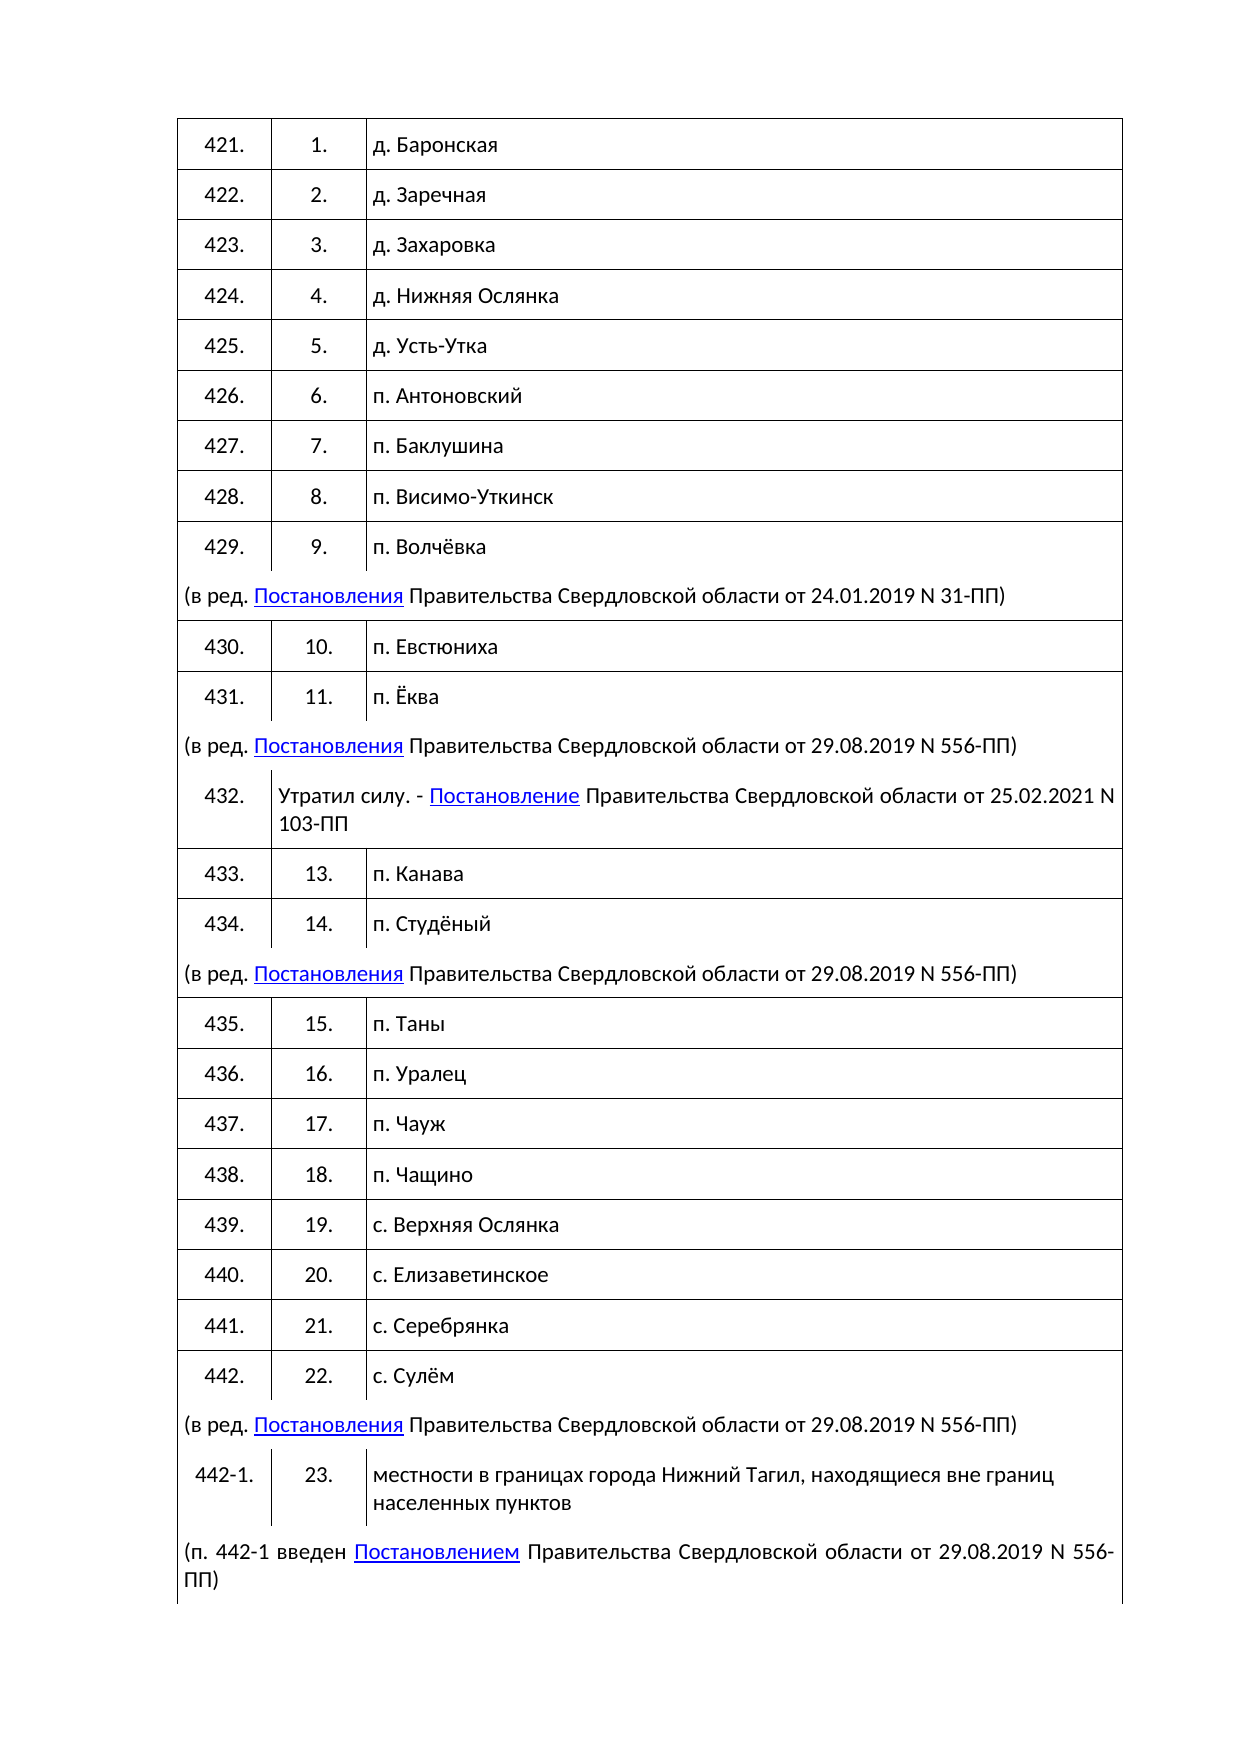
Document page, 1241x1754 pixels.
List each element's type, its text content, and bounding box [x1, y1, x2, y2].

table_cell 11. [272, 672, 366, 721]
table_cell 5. [272, 320, 366, 370]
table_cell 436. [178, 1049, 271, 1098]
table_cell 8. [272, 471, 366, 521]
table_cell 18. [272, 1149, 366, 1198]
table_cell 441. [178, 1300, 271, 1349]
table_cell 431. [178, 672, 271, 721]
table_cell 6. [272, 371, 366, 420]
table_cell (в ред. Постановления Правительства Свердловской области от 29.08.2019 N 556-ПП) [178, 948, 1122, 997]
table_cell 2. [272, 170, 366, 219]
table_cell 22. [272, 1351, 366, 1400]
table_cell д. Усть-Утка [367, 320, 1122, 370]
table_cell Утратил силу. - Постановление Правительства Свердловской области от 25.02.2021 N 103-ПП [272, 770, 1122, 847]
table_cell 422. [178, 170, 271, 219]
table_cell 426. [178, 371, 271, 420]
table_cell 421. [178, 119, 271, 168]
table_cell п. Баклушина [367, 421, 1122, 470]
table_cell 16. [272, 1049, 366, 1098]
table_cell 17. [272, 1099, 366, 1148]
table_cell п. Евстюниха [367, 621, 1122, 671]
table_cell 424. [178, 270, 271, 319]
table_cell 15. [272, 998, 366, 1048]
table_cell 432. [178, 770, 271, 847]
table_cell 439. [178, 1200, 271, 1249]
table_cell 437. [178, 1099, 271, 1148]
table_cell 19. [272, 1200, 366, 1249]
table_cell п. Уралец [367, 1049, 1122, 1098]
table_cell 430. [178, 621, 271, 671]
table_cell 9. [272, 522, 366, 571]
table_cell п. Ёква [367, 672, 1122, 721]
table_cell п. Висимо-Уткинск [367, 471, 1122, 521]
table_cell 14. [272, 899, 366, 948]
table_cell д. Нижняя Ослянка [367, 270, 1122, 319]
table_cell п. Канава [367, 849, 1122, 898]
table_cell 23. [272, 1449, 366, 1526]
table_cell (в ред. Постановления Правительства Свердловской области от 29.08.2019 N 556-ПП) [178, 721, 1122, 770]
table_cell 442-1. [178, 1449, 271, 1526]
table_cell 1. [272, 119, 366, 168]
table_cell 427. [178, 421, 271, 470]
table_cell д. Баронская [367, 119, 1122, 168]
table_cell 20. [272, 1250, 366, 1299]
table_cell с. Сулём [367, 1351, 1122, 1400]
table_cell п. Студёный [367, 899, 1122, 948]
table_cell д. Захаровка [367, 220, 1122, 269]
table_cell 433. [178, 849, 271, 898]
table_cell с. Елизаветинское [367, 1250, 1122, 1299]
table_cell 7. [272, 421, 366, 470]
table_cell с. Верхняя Ослянка [367, 1200, 1122, 1249]
table_cell 435. [178, 998, 271, 1048]
table_cell п. Чащино [367, 1149, 1122, 1198]
table_cell 438. [178, 1149, 271, 1198]
table_cell д. Заречная [367, 170, 1122, 219]
table_cell (в ред. Постановления Правительства Свердловской области от 24.01.2019 N 31-ПП) [178, 571, 1122, 620]
table_cell 442. [178, 1351, 271, 1400]
table_cell с. Серебрянка [367, 1300, 1122, 1349]
table_cell 429. [178, 522, 271, 571]
table_cell п. Таны [367, 998, 1122, 1048]
table_cell 428. [178, 471, 271, 521]
table_cell 440. [178, 1250, 271, 1299]
table_cell (п. 442-1 введен Постановлением Правительства Свердловской области от 29.08.2019 N 556-ПП) [178, 1526, 1122, 1604]
table_cell п. Антоновский [367, 371, 1122, 420]
table_cell 423. [178, 220, 271, 269]
table_cell п. Волчёвка [367, 522, 1122, 571]
table_cell 21. [272, 1300, 366, 1349]
table_cell местности в границах города Нижний Тагил, находящиеся вне границ населенных пунктов [367, 1449, 1122, 1526]
table_cell (в ред. Постановления Правительства Свердловской области от 29.08.2019 N 556-ПП) [178, 1400, 1122, 1449]
table_cell 3. [272, 220, 366, 269]
table_cell 425. [178, 320, 271, 370]
table_cell 434. [178, 899, 271, 948]
table_cell 10. [272, 621, 366, 671]
table_cell 13. [272, 849, 366, 898]
table_cell п. Чауж [367, 1099, 1122, 1148]
table_cell 4. [272, 270, 366, 319]
